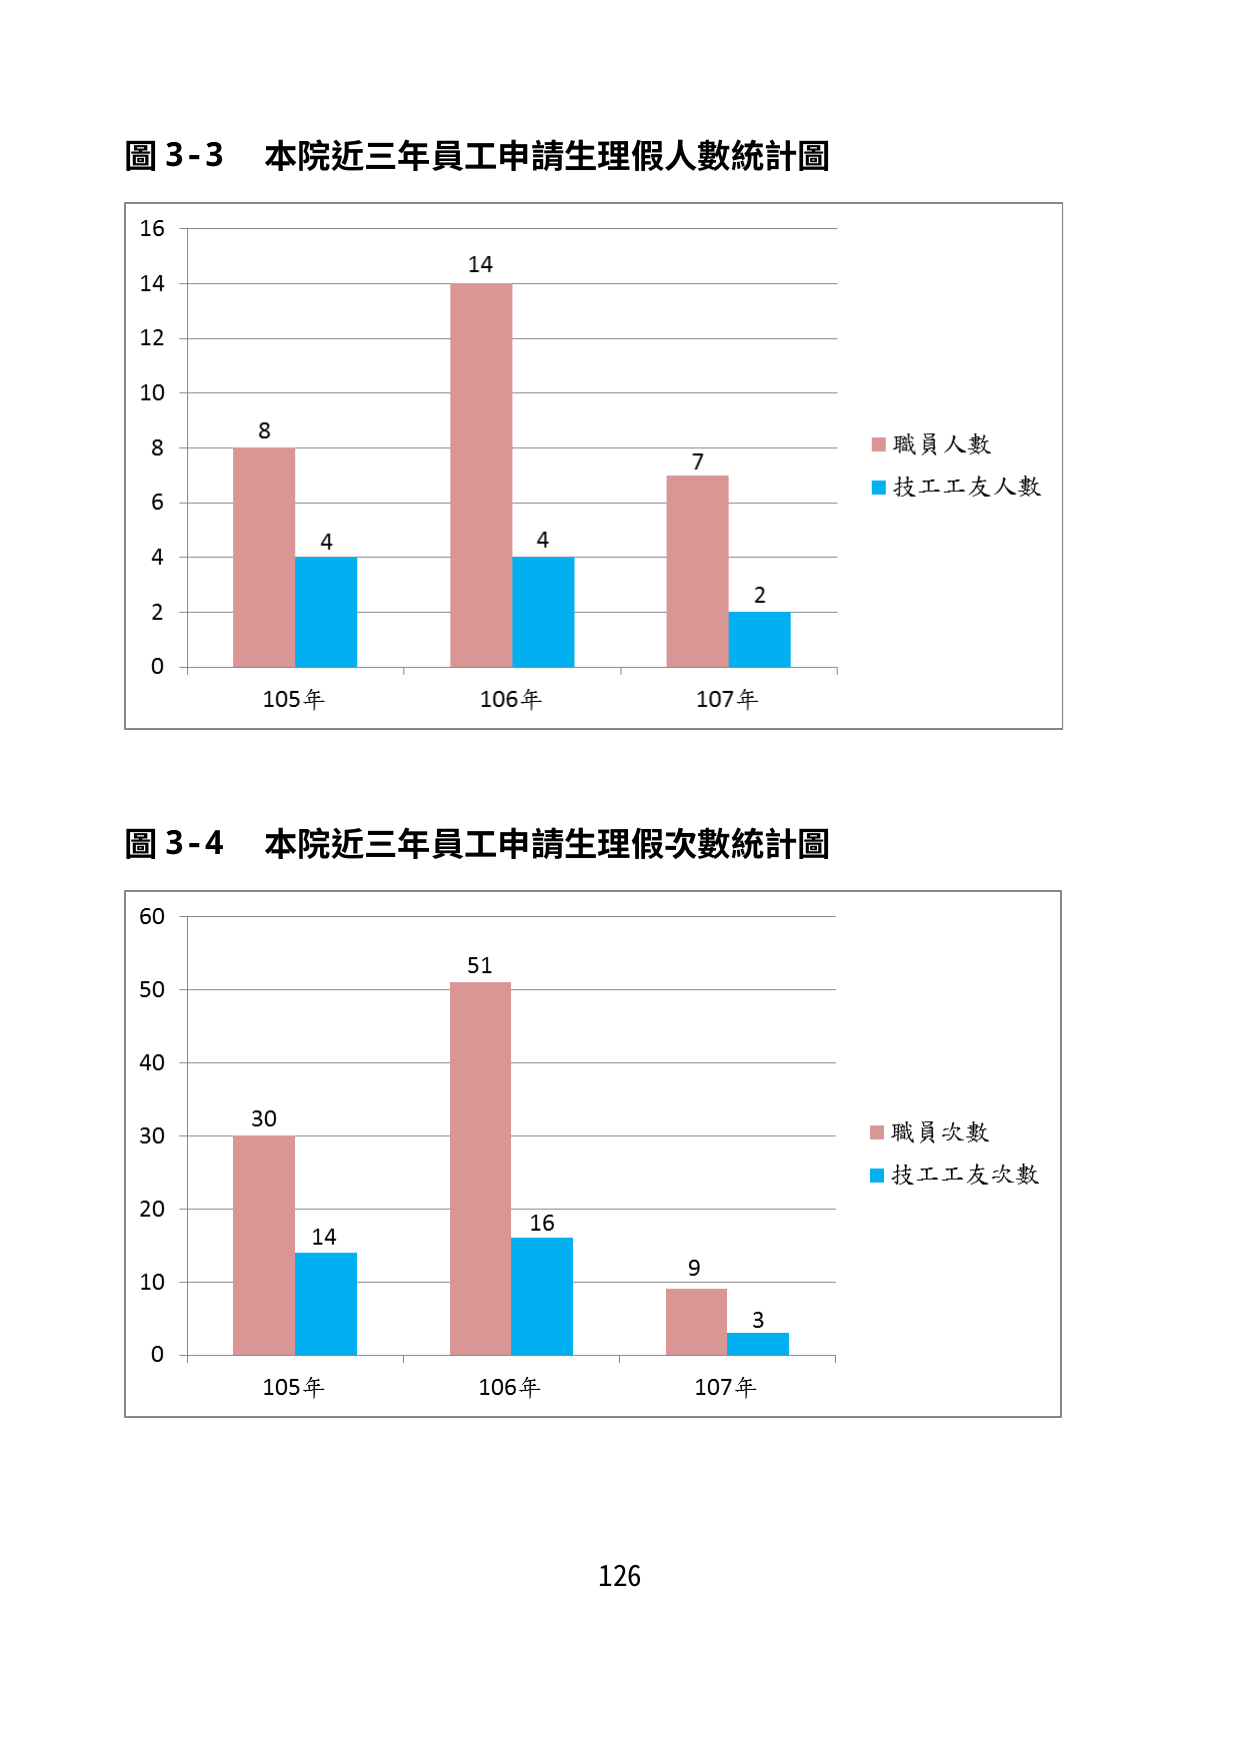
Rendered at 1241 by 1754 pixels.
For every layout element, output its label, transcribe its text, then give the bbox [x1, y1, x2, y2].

text 圖3-4 本院近三年員工申請生理假次數統計圖 [124, 800, 1116, 862]
text 圖3-3 本院近三年員工申請生理假人數統計圖 [124, 112, 1116, 175]
